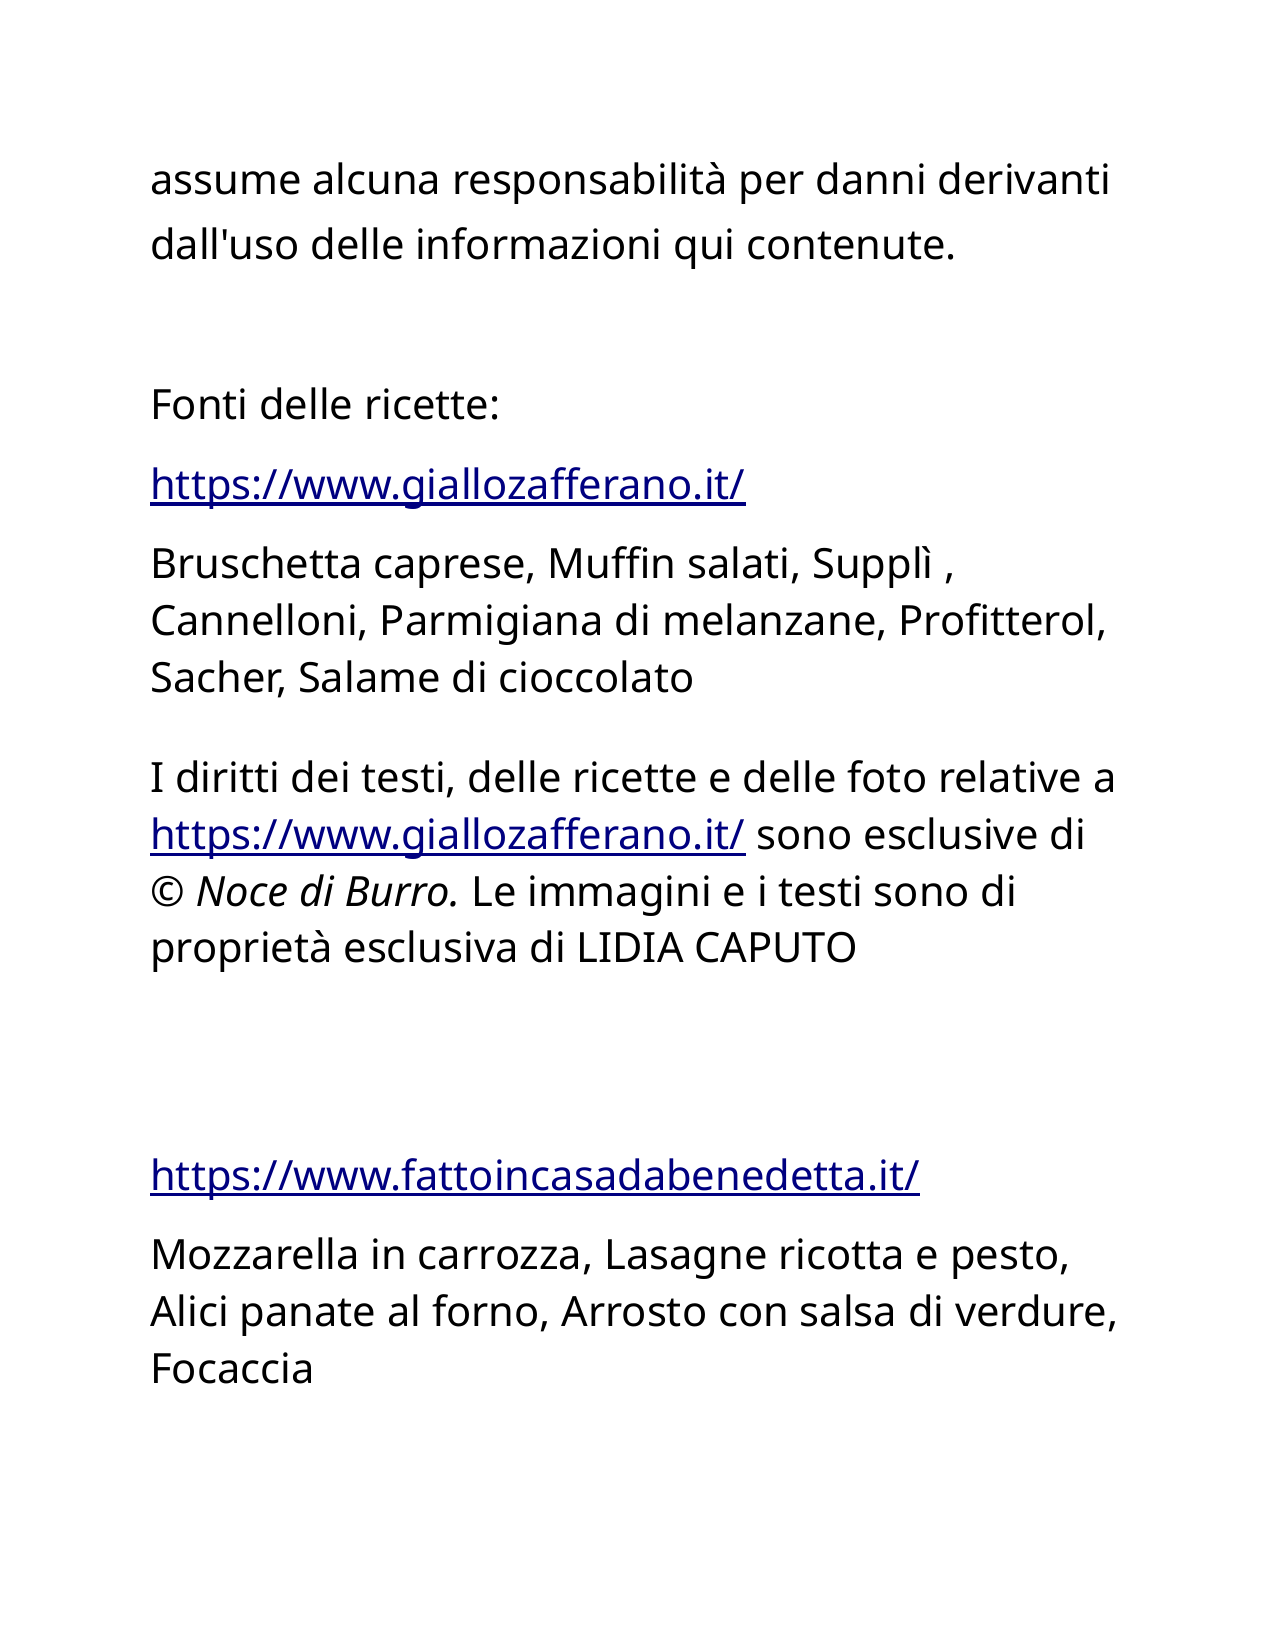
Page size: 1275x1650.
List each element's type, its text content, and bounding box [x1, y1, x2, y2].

text Bruschetta caprese, Muffin salati, Supplì , Cannelloni, Parmigiana di melanzane, Profitterol, Sacher, Salame di cioccolato [150, 534, 1125, 705]
text Mozzarella in carrozza, Lasagne ricotta e pesto, Alici panate al forno, Arrosto con salsa di verdure, Focaccia [150, 1225, 1125, 1396]
text I diritti dei testi, delle ricette e delle foto relative a https://www.giallozafferano.it/ sono esclusive di © Noce di Burro. Le immagini e i testi sono di proprietà esclusiva di LIDIA CAPUTO [150, 748, 1125, 975]
text https://www.giallozafferano.it/ [150, 454, 1125, 511]
text assume alcuna responsabilità per danni derivanti dall'uso delle informazioni qui contenute. [150, 150, 1125, 272]
text https://www.fattoincasadabenedetta.it/ [150, 1145, 1125, 1202]
text Fonti delle ricette: [150, 375, 1125, 432]
